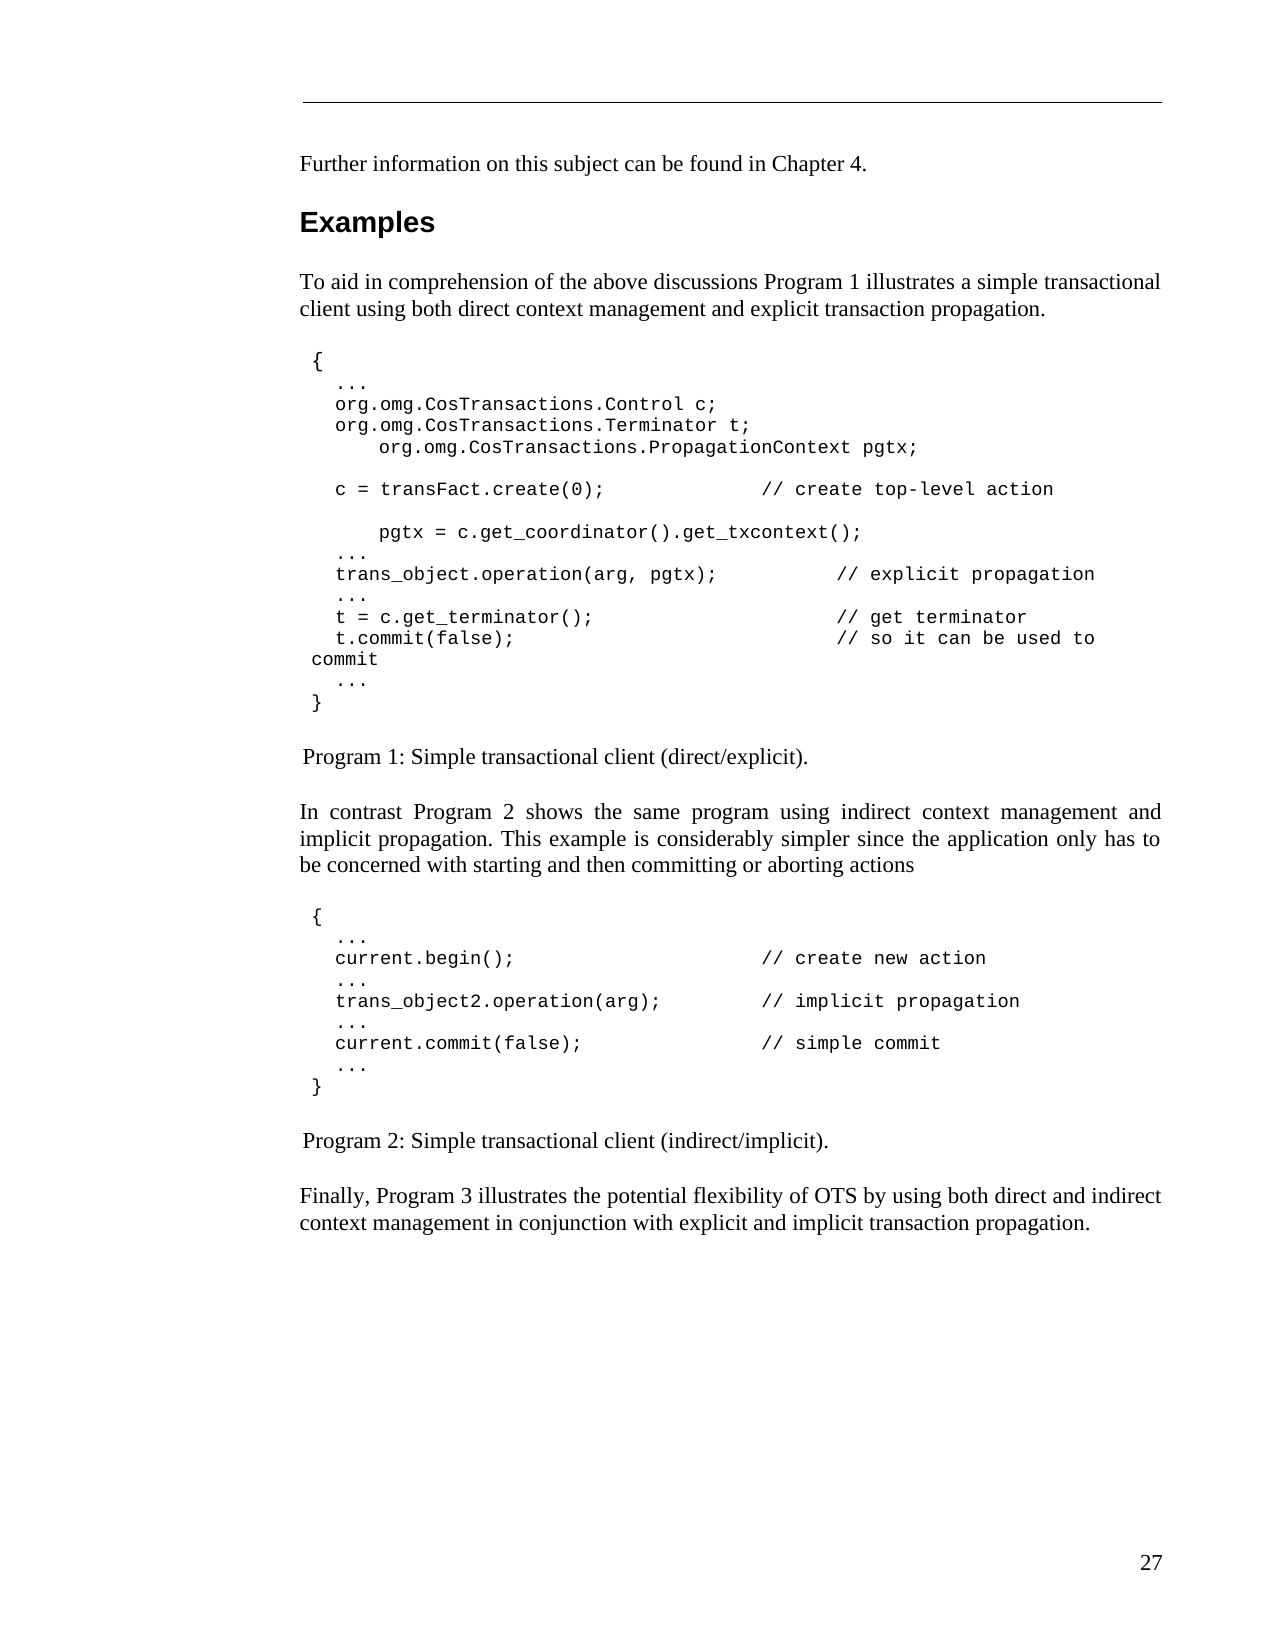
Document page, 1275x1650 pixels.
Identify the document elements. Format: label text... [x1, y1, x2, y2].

text Finally, Program 3 illustrates the potential flexibility of OTS by using both direct and indirect context management in conjunction with explicit and implicit transaction propagation. [299, 1183, 1162, 1235]
subtitle Examples [187, 206, 1162, 239]
text Further information on this subject can be found in Chapter 4. [299, 150, 1162, 176]
text Program 2: Simple transactional client (indirect/implicit). [302, 1127, 1162, 1153]
text In contrast Program 2 shows the same program using indirect context management and implicit propagation. This example is considerably simpler since the application only has to be concerned with starting and then committing or aborting actions [299, 798, 1162, 877]
text { ... org.omg.CosTransactions.Control c; org.omg.CosTransactions.Terminator t; org.omg.CosTransactions.PropagationContext pgtx; c = transFact.create(0); // create top-level action pgtx = c.get_coordinator().get_txcontext(); ... trans_object.operation(arg, pgtx); // explicit propagation ... t = c.get_terminator(); // get terminator t.commit(false); // so it can be used to commit ... } [311, 350, 1162, 714]
text { ... current.begin(); // create new action ... trans_object2.operation(arg); // implicit propagation ... current.commit(false); // simple commit ... } [311, 907, 1162, 1098]
text To aid in comprehension of the above discussions Program 1 illustrates a simple transactional client using both direct context management and explicit transaction propagation. [299, 268, 1162, 321]
text Program 1: Simple transactional client (direct/explicit). [302, 743, 1162, 769]
